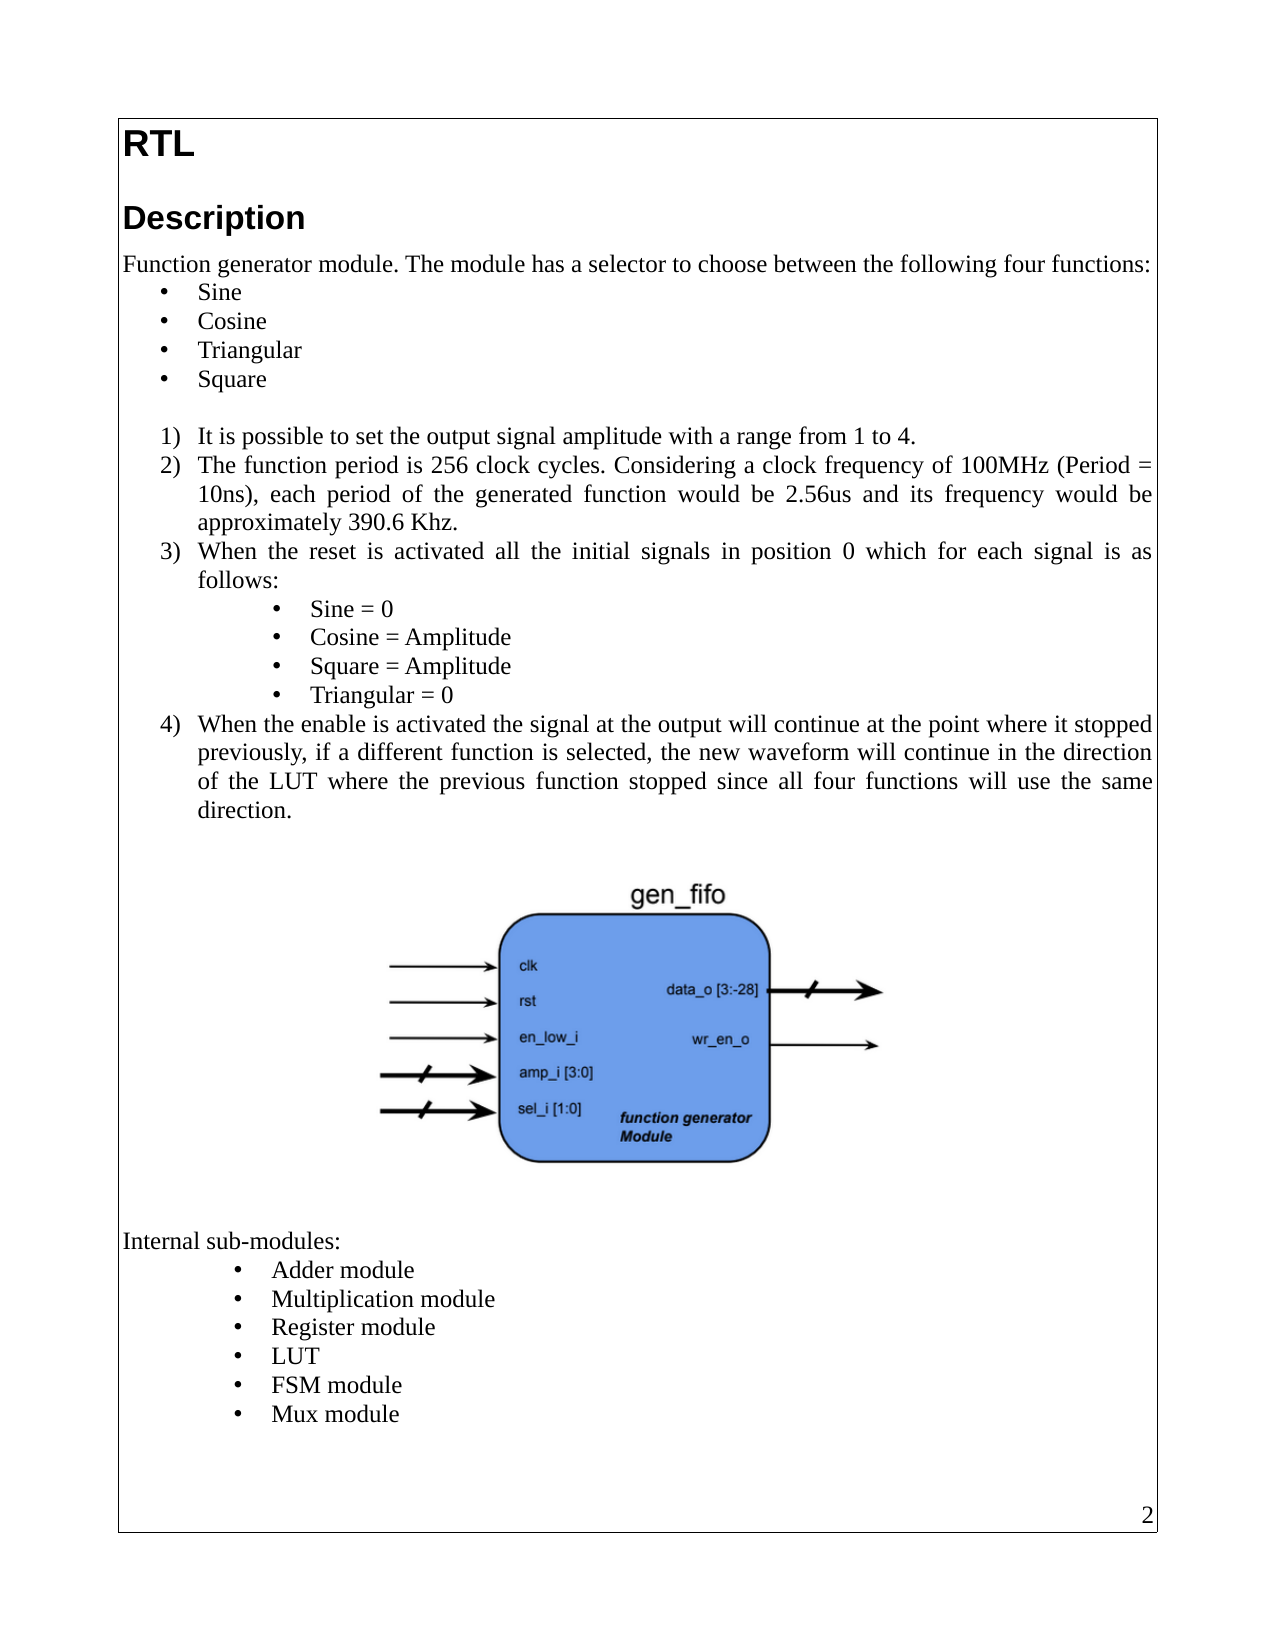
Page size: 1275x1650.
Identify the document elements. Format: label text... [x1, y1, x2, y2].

list Sine = 0 [272, 594, 1154, 622]
list When the reset is activated all the initial signals in position 0 which for each signal is as follows: [160, 536, 1154, 594]
subtitle RTL [122, 121, 1154, 164]
list When the enable is activated the signal at the output will continue at the point where it stopped previously, if a different function is selected, the new waveform will continue in the direction of the LUT where the previous function stopped since all four functions will use the same direction. [160, 709, 1154, 824]
text Internal sub-modules: [122, 1226, 1154, 1255]
text Function generator module. The module has a selector to choose between the following four functions: [122, 249, 1154, 277]
list Triangular [160, 335, 1154, 364]
list Sine [160, 277, 1154, 306]
list It is possible to set the output signal amplitude with a range from 1 to 4. [160, 421, 1154, 450]
list Cosine [160, 306, 1154, 335]
list Multiplication module [233, 1284, 1154, 1312]
list Triangular = 0 [272, 680, 1154, 709]
list Register module [233, 1312, 1154, 1341]
list Square = Amplitude [272, 651, 1154, 680]
list Cosine = Amplitude [272, 622, 1154, 651]
list Adder module [233, 1255, 1154, 1284]
picture [345, 852, 931, 1202]
list LUT [233, 1341, 1154, 1370]
list FSM module [233, 1370, 1154, 1399]
list The function period is 256 clock cycles. Considering a clock frequency of 100MHz (Period = 10ns), each period of the generated function would be 2.56us and its frequency would be approximately 390.6 Khz. [160, 450, 1154, 536]
list Mux module [233, 1399, 1154, 1427]
subtitle Description [122, 198, 1154, 236]
list Square [160, 364, 1154, 392]
